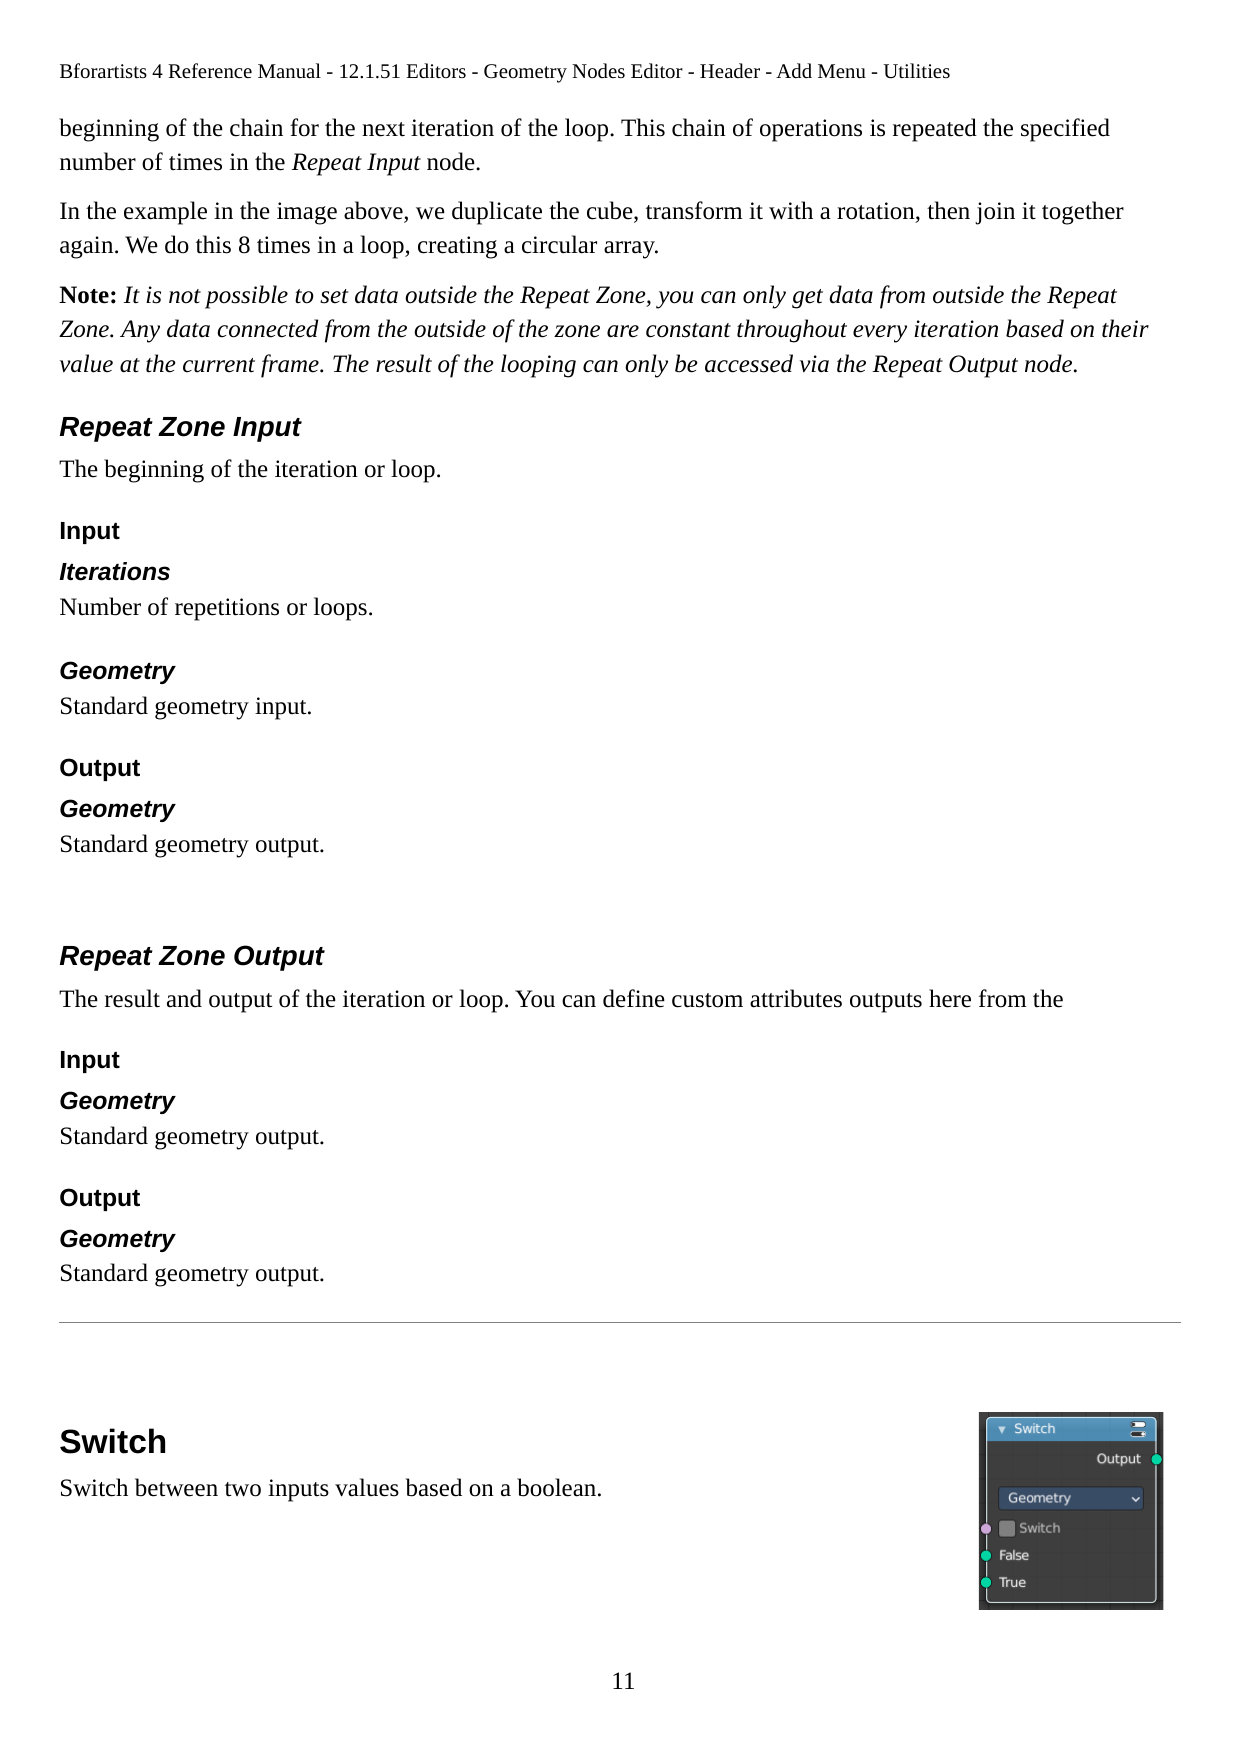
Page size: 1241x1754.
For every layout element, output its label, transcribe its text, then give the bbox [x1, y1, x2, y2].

text The beginning of the iteration or loop. [59, 454, 1181, 483]
text Standard geometry output. [59, 1121, 1181, 1150]
subtitle Repeat Zone Input [59, 410, 1181, 442]
list Number of repetitions or loops. [59, 592, 1181, 621]
text Note: It is not possible to set data outside the Repeat Zone, you can only get data from outside the Repeat Zone. Any data connected from the outside of the zone are constant throughout every iteration based on their value at the current frame. The result of the looping can only be accessed via the Repeat Output node. [59, 280, 1181, 377]
subtitle Input [59, 516, 1181, 545]
text beginning of the chain for the next iteration of the loop. This chain of operations is repeated the specified number of times in the Repeat Input node. [59, 113, 1181, 176]
text In the example in the image above, we duplicate the cube, transform it with a rotation, then join it together again. We do this 8 times in a loop, creating a circular array. [59, 196, 1181, 259]
subtitle Geometry [59, 1086, 1181, 1115]
picture [978, 1412, 1164, 1610]
subtitle Geometry [59, 1224, 1181, 1252]
subtitle Repeat Zone Output [59, 939, 1181, 971]
text The result and output of the iteration or loop. You can define custom attributes outputs here from the [59, 984, 1181, 1012]
subtitle Iterations [59, 557, 1181, 586]
subtitle Input [59, 1045, 1181, 1074]
subtitle Geometry [59, 794, 1181, 822]
text Standard geometry output. [59, 1258, 1181, 1287]
subtitle Output [59, 753, 1181, 781]
subtitle [1164, 1422, 1181, 1460]
subtitle Output [59, 1183, 1181, 1211]
text Switch between two inputs values based on a boolean. [59, 1473, 978, 1501]
subtitle Switch [59, 1422, 978, 1460]
text Standard geometry output. [59, 829, 1181, 857]
text Standard geometry input. [59, 691, 1181, 720]
subtitle Geometry [59, 656, 1181, 685]
